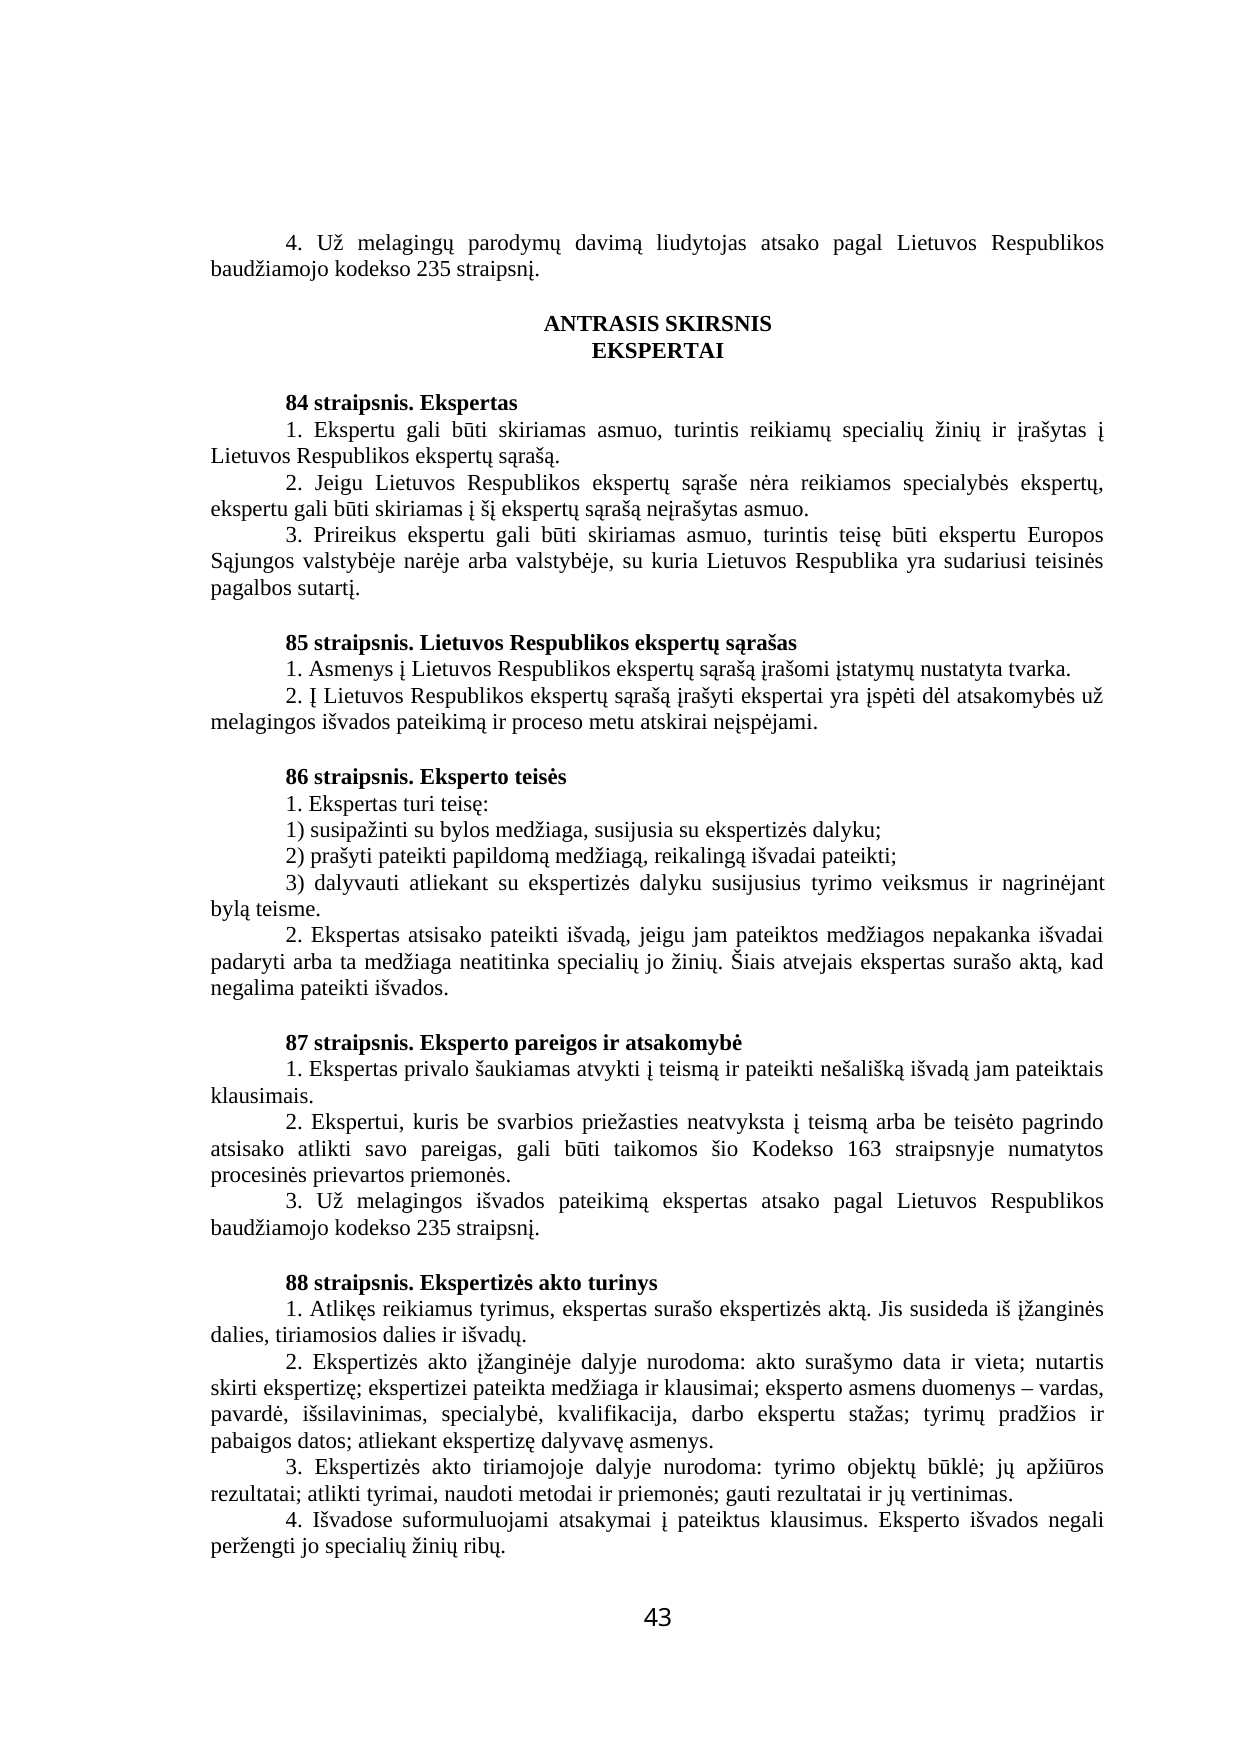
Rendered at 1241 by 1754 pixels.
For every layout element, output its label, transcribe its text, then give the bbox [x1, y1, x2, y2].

text 2) prašyti pateikti papildomą medžiagą, reikalingą išvadai pateikti; [210, 842, 1105, 869]
text 1) susipažinti su bylos medžiaga, susijusia su ekspertizės dalyku; [210, 816, 1105, 842]
text 4. Išvadose suformuluojami atsakymai į pateiktus klausimus. Eksperto išvados negali peržengti jo specialių žinių ribų. [210, 1506, 1105, 1559]
text 3. Prireikus ekspertu gali būti skiriamas asmuo, turintis teisę būti ekspertu Europos Sąjungos valstybėje narėje arba valstybėje, su kuria Lietuvos Respublika yra sudariusi teisinės pagalbos sutartį. [210, 521, 1105, 600]
text 84 straipsnis. Ekspertas [210, 389, 1105, 416]
text 88 straipsnis. Ekspertizės akto turinys [210, 1269, 1105, 1295]
text 2. Jeigu Lietuvos Respublikos ekspertų sąraše nėra reikiamos specialybės ekspertų, ekspertu gali būti skiriamas į šį ekspertų sąrašą neįrašytas asmuo. [210, 468, 1105, 521]
text 1. Atlikęs reikiamus tyrimus, ekspertas surašo ekspertizės aktą. Jis susideda iš įžanginės dalies, tiriamosios dalies ir išvadų. [210, 1295, 1105, 1348]
text 1. Ekspertu gali būti skiriamas asmuo, turintis reikiamų specialių žinių ir įrašytas į Lietuvos Respublikos ekspertų sąrašą. [210, 416, 1105, 468]
text 3. Ekspertizės akto tiriamojoje dalyje nurodoma: tyrimo objektų būklė; jų apžiūros rezultatai; atlikti tyrimai, naudoti metodai ir priemonės; gauti rezultatai ir jų vertinimas. [210, 1453, 1105, 1506]
text 2. Į Lietuvos Respublikos ekspertų sąrašą įrašyti ekspertai yra įspėti dėl atsakomybės už melagingos išvados pateikimą ir proceso metu atskirai neįspėjami. [210, 682, 1105, 734]
text 2. Ekspertui, kuris be svarbios priežasties neatvyksta į teismą arba be teisėto pagrindo atsisako atlikti savo pareigas, gali būti taikomos šio Kodekso 163 straipsnyje numatytos procesinės prievartos priemonės. [210, 1108, 1105, 1187]
text 2. Ekspertas atsisako pateikti išvadą, jeigu jam pateiktos medžiagos nepakanka išvadai padaryti arba ta medžiaga neatitinka specialių jo žinių. Šiais atvejais ekspertas surašo aktą, kad negalima pateikti išvados. [210, 921, 1105, 1000]
text 1. Ekspertas privalo šaukiamas atvykti į teismą ir pateikti nešališką išvadą jam pateiktais klausimais. [210, 1056, 1105, 1108]
text 2. Ekspertizės akto įžanginėje dalyje nurodoma: akto surašymo data ir vieta; nutartis skirti ekspertizę; ekspertizei pateikta medžiaga ir klausimai; eksperto asmens duomenys – vardas, pavardė, išsilavinimas, specialybė, kvalifikacija, darbo ekspertu stažas; tyrimų pradžios ir pabaigos datos; atliekant ekspertizę dalyvavę asmenys. [210, 1348, 1105, 1453]
text 3) dalyvauti atliekant su ekspertizės dalyku susijusius tyrimo veiksmus ir nagrinėjant bylą teisme. [210, 869, 1105, 921]
text 85 straipsnis. Lietuvos Respublikos ekspertų sąrašas [210, 629, 1105, 655]
text 3. Už melagingos išvados pateikimą ekspertas atsako pagal Lietuvos Respublikos baudžiamojo kodekso 235 straipsnį. [210, 1187, 1105, 1240]
text ANTRASIS SKIRSNIS [210, 310, 1105, 337]
text 1. Asmenys į Lietuvos Respublikos ekspertų sąrašą įrašomi įstatymų nustatyta tvarka. [210, 655, 1105, 682]
text 1. Ekspertas turi teisę: [210, 789, 1105, 816]
text 86 straipsnis. Eksperto teisės [210, 763, 1105, 789]
text 87 straipsnis. Eksperto pareigos ir atsakomybė [210, 1029, 1105, 1056]
text Ekspertai [210, 337, 1105, 363]
text 4. Už melagingų parodymų davimą liudytojas atsako pagal Lietuvos Respublikos baudžiamojo kodekso 235 straipsnį. [210, 229, 1105, 282]
